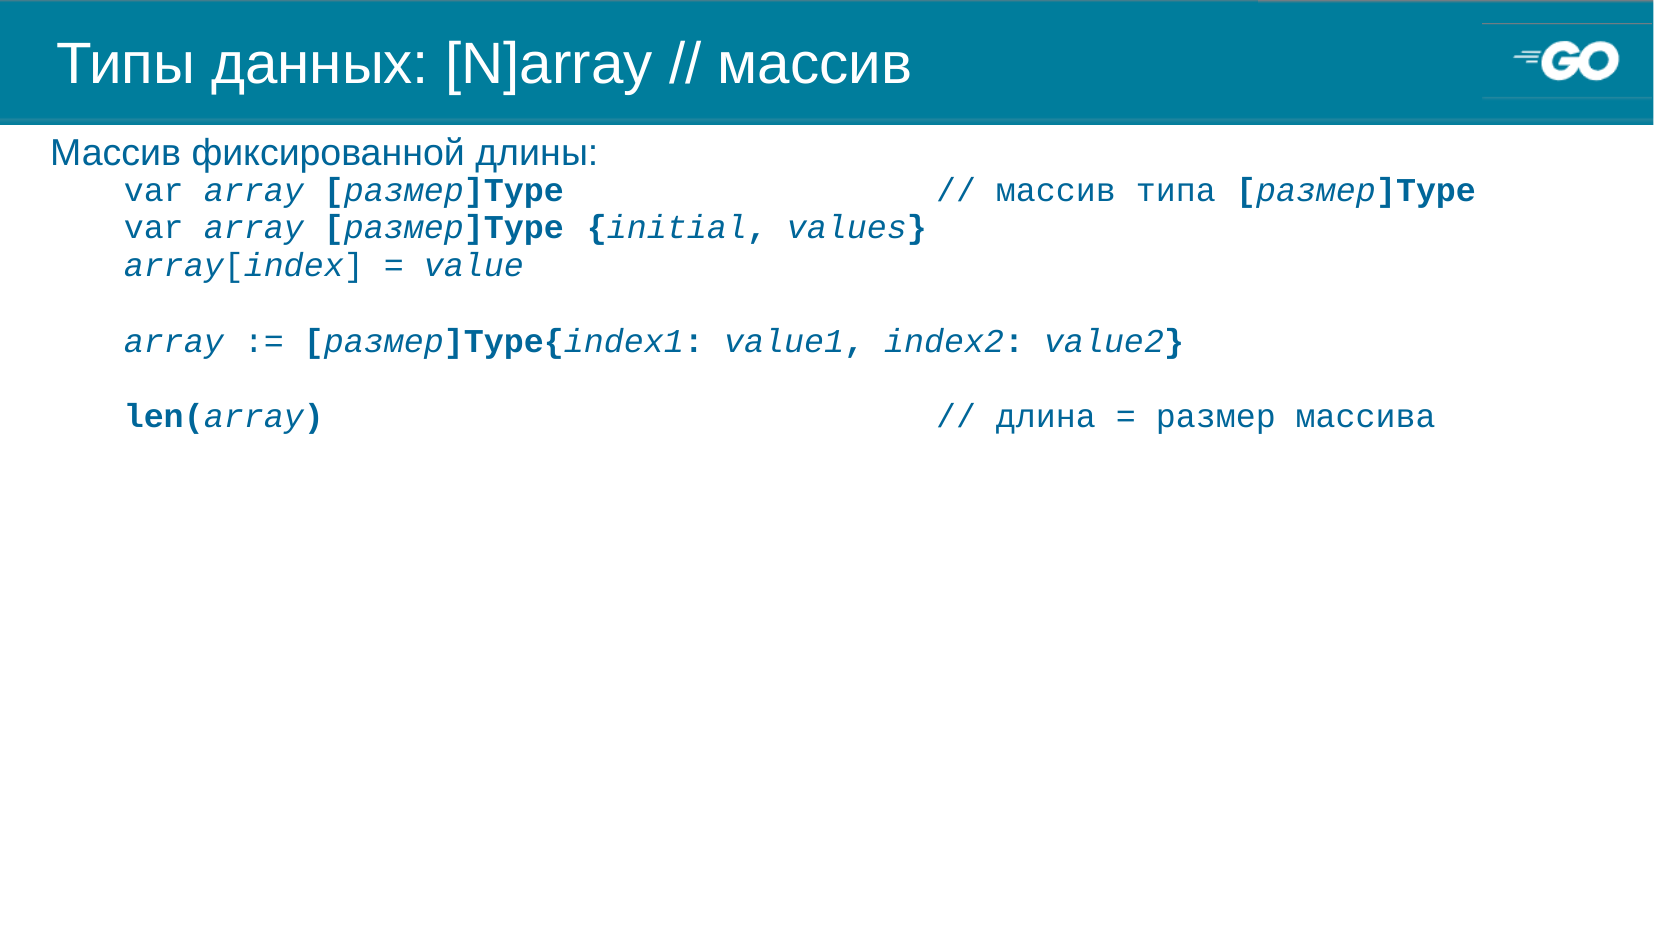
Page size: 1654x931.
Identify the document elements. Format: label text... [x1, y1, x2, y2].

picture [1542, 41, 1619, 81]
text_box Типы данных: [N]array // массив [41, 23, 1495, 104]
text_box Массив фиксированной длины: var array [размер]Type // массив типа [размер]Type var array [размер]Type {initial, values} array[index] = value array := [размер]Type{index1: value1, index2: value2} len(array) // длина = размер массива [35, 124, 1619, 898]
